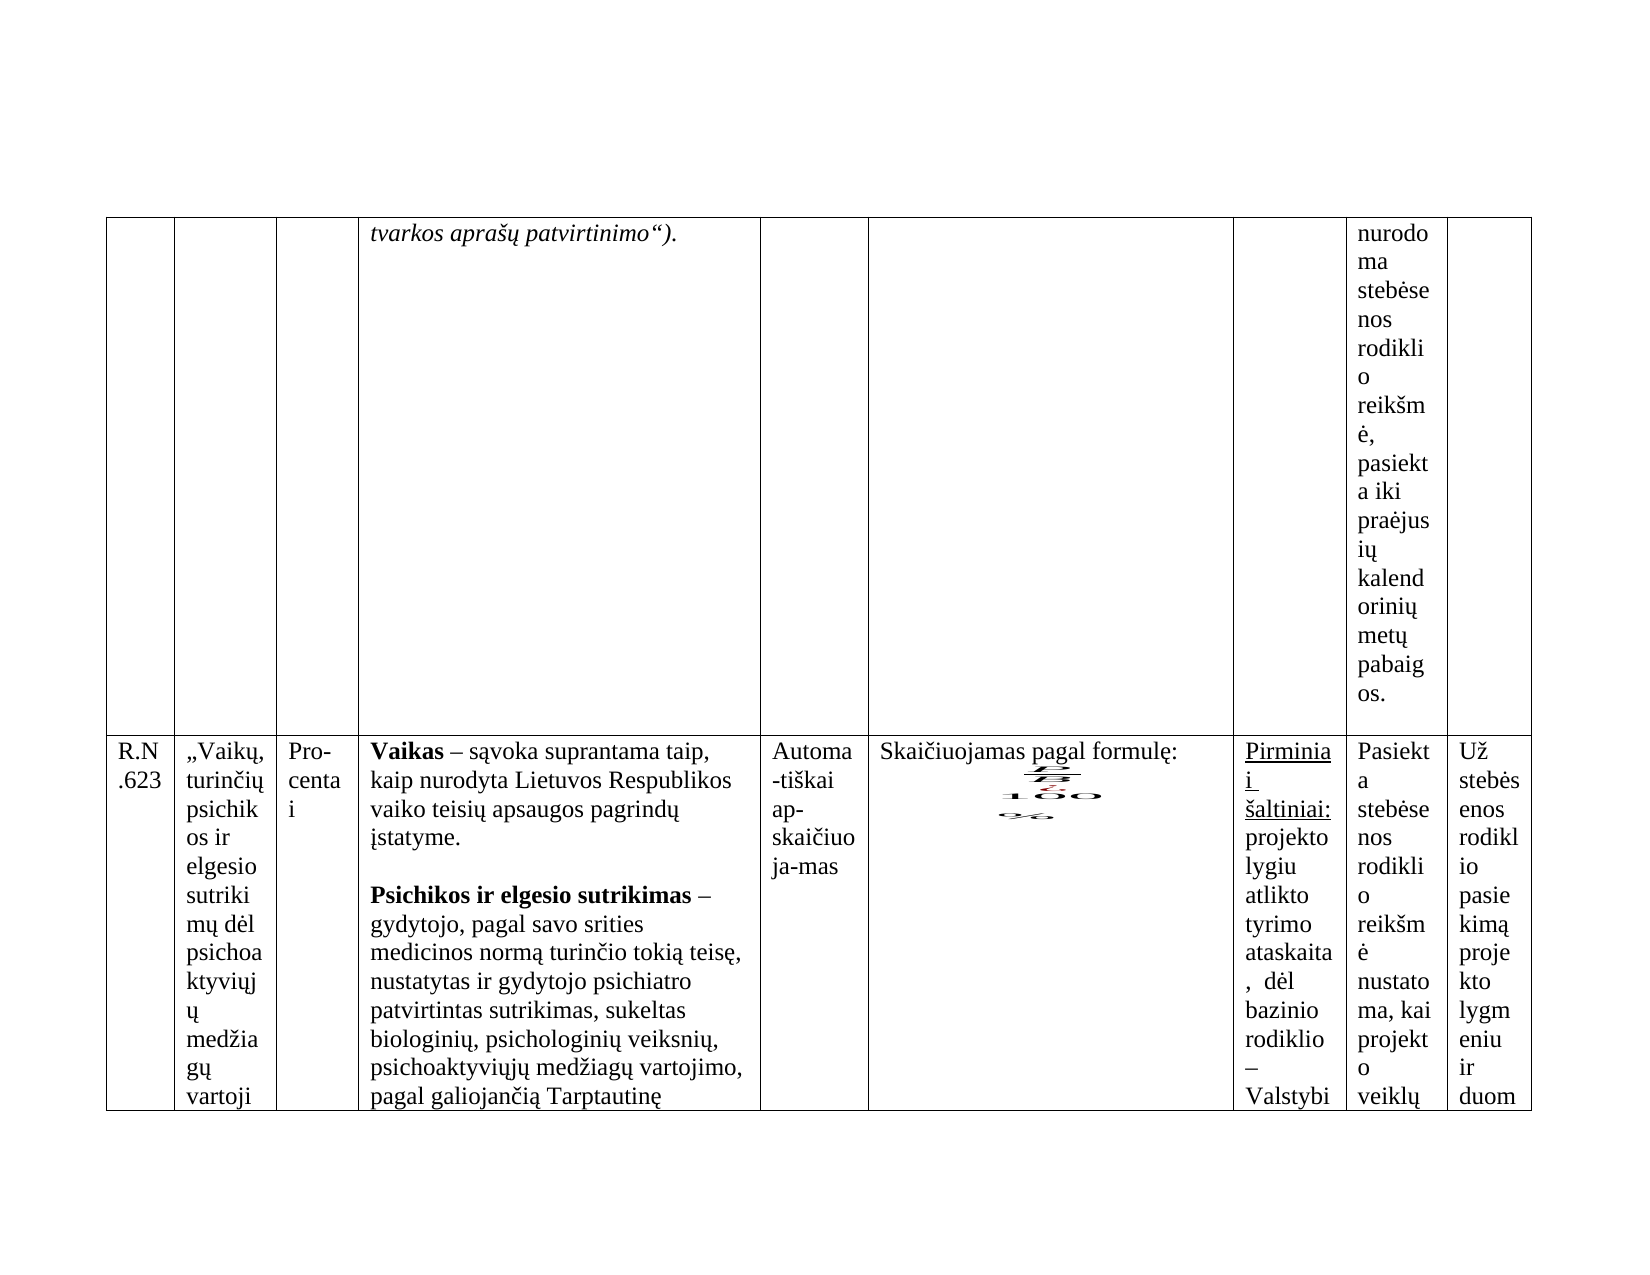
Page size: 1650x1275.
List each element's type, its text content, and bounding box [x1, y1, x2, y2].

table_cell tvarkos aprašų patvirtinimo“). [359, 218, 760, 735]
table_cell [1234, 218, 1346, 735]
table_cell [1448, 218, 1531, 735]
table_cell Pro-centai [277, 736, 358, 1110]
table_cell Vaikas – sąvoka suprantama taip, kaip nurodyta Lietuvos Respublikos vaiko teisių apsaugos pagrindų įstatyme. Psichikos ir elgesio sutrikimas – gydytojo, pagal savo srities medicinos normą turinčio tokią teisę, nustatytas ir gydytojo psichiatro patvirtintas sutrikimas, sukeltas biologinių, psichologinių veiksnių, psichoaktyviųjų medžiagų vartojimo, pagal galiojančią Tarptautinę [359, 736, 760, 1110]
table_cell „Vaikų, turinčių psichikos ir elgesio sutrikimų dėl psichoaktyviųjų medžiagų vartoji [175, 736, 276, 1110]
table_cell Už stebėsenos rodiklio pasiekimą projekto lygmeniu ir duom [1448, 736, 1531, 1110]
table_cell [107, 218, 174, 735]
table_cell Skaičiuojamas pagal formulę: [869, 736, 1233, 1110]
table_cell R.N.623 [107, 736, 174, 1110]
table_cell nurodoma stebėsenos rodiklio reikšmė, pasiekta iki praėjusių kalendorinių metų pabaigos. [1347, 218, 1447, 735]
table_cell Pirminiai šaltiniai: projekto lygiu atlikto tyrimo ataskaita, dėl bazinio rodiklio – Valstybi [1234, 736, 1346, 1110]
table_cell [277, 218, 358, 735]
table_cell [869, 218, 1233, 735]
table_cell [175, 218, 276, 735]
table_cell Pasiekta stebėsenos rodiklio reikšmė nustatoma, kai projekto veiklų [1347, 736, 1447, 1110]
table_cell Automa-tiškai ap- skaičiuoja-mas [761, 736, 868, 1110]
table_cell [761, 218, 868, 735]
